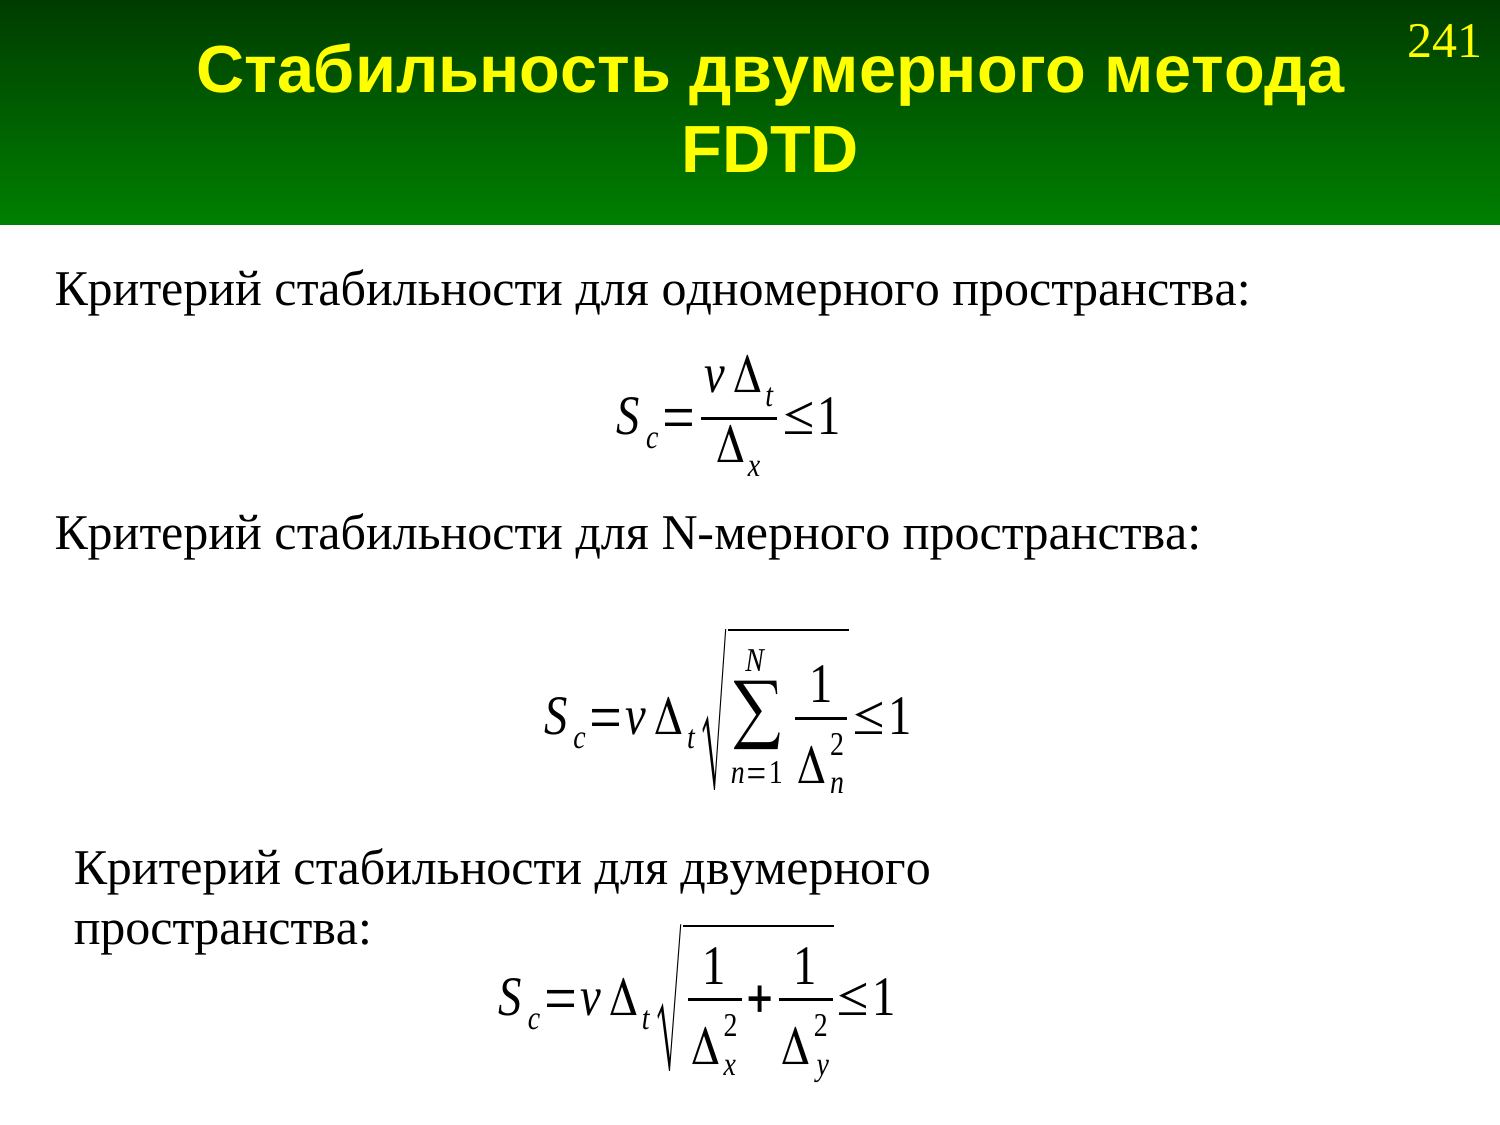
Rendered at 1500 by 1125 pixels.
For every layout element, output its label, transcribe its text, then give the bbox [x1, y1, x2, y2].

text_box Критерий стабильности для двумерного пространства: [59, 826, 1255, 902]
chart [529, 625, 924, 803]
title Стабильность двумерного метода FDTD [100, 7, 1441, 204]
text_box Критерий стабильности для одномерного пространства: [39, 248, 1265, 323]
chart [602, 343, 853, 485]
chart [484, 921, 908, 1085]
text_box Критерий стабильности для N-мерного пространства: [39, 492, 1218, 567]
